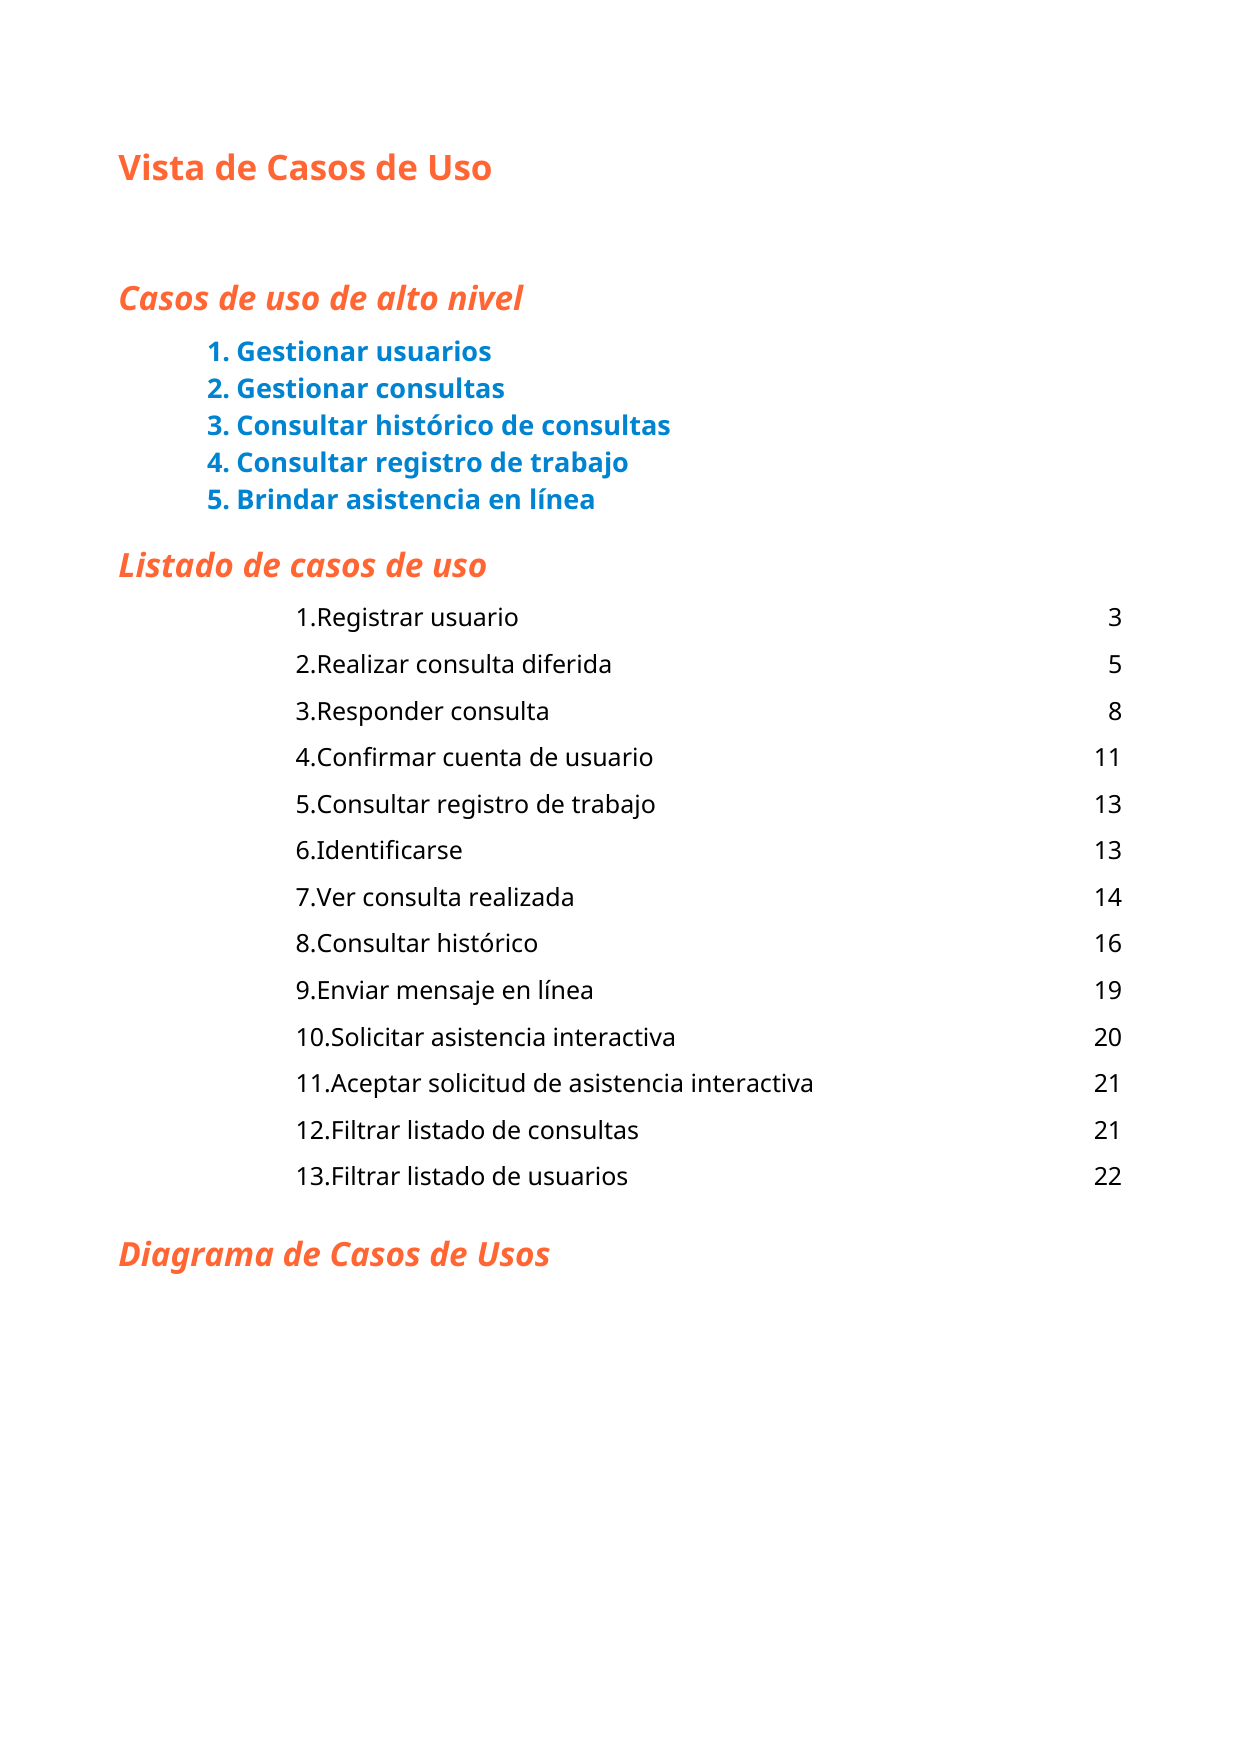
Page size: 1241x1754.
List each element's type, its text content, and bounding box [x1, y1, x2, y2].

text 8.Consultar histórico 16 [295, 926, 1122, 960]
text 10.Solicitar asistencia interactiva 20 [295, 1019, 1122, 1053]
text 12.Filtrar listado de consultas 21 [295, 1112, 1122, 1146]
subtitle Diagrama de Casos de Usos [118, 1230, 1122, 1276]
subtitle Listado de casos de uso [118, 542, 1122, 588]
list Gestionar usuarios [207, 333, 1122, 370]
text 6.Identificarse 13 [295, 833, 1122, 867]
list Gestionar consultas [207, 370, 1122, 407]
subtitle Vista de Casos de Uso [118, 143, 1122, 191]
list Consultar histórico de consultas [207, 407, 1122, 443]
text 13.Filtrar listado de usuarios 22 [295, 1159, 1122, 1193]
text 5.Consultar registro de trabajo 13 [295, 786, 1122, 820]
list Brindar asistencia en línea [207, 480, 1122, 517]
text 11.Aceptar solicitud de asistencia interactiva 21 [295, 1066, 1122, 1100]
text 1.Registrar usuario 3 [295, 600, 1122, 634]
text 2.Realizar consulta diferida 5 [295, 647, 1122, 681]
subtitle Casos de uso de alto nivel [118, 275, 1122, 320]
text 4.Confirmar cuenta de usuario 11 [295, 740, 1122, 774]
text 7.Ver consulta realizada 14 [295, 879, 1122, 913]
text 3.Responder consulta 8 [295, 693, 1122, 727]
text 9.Enviar mensaje en línea 19 [295, 973, 1122, 1007]
list Consultar registro de trabajo [207, 443, 1122, 480]
